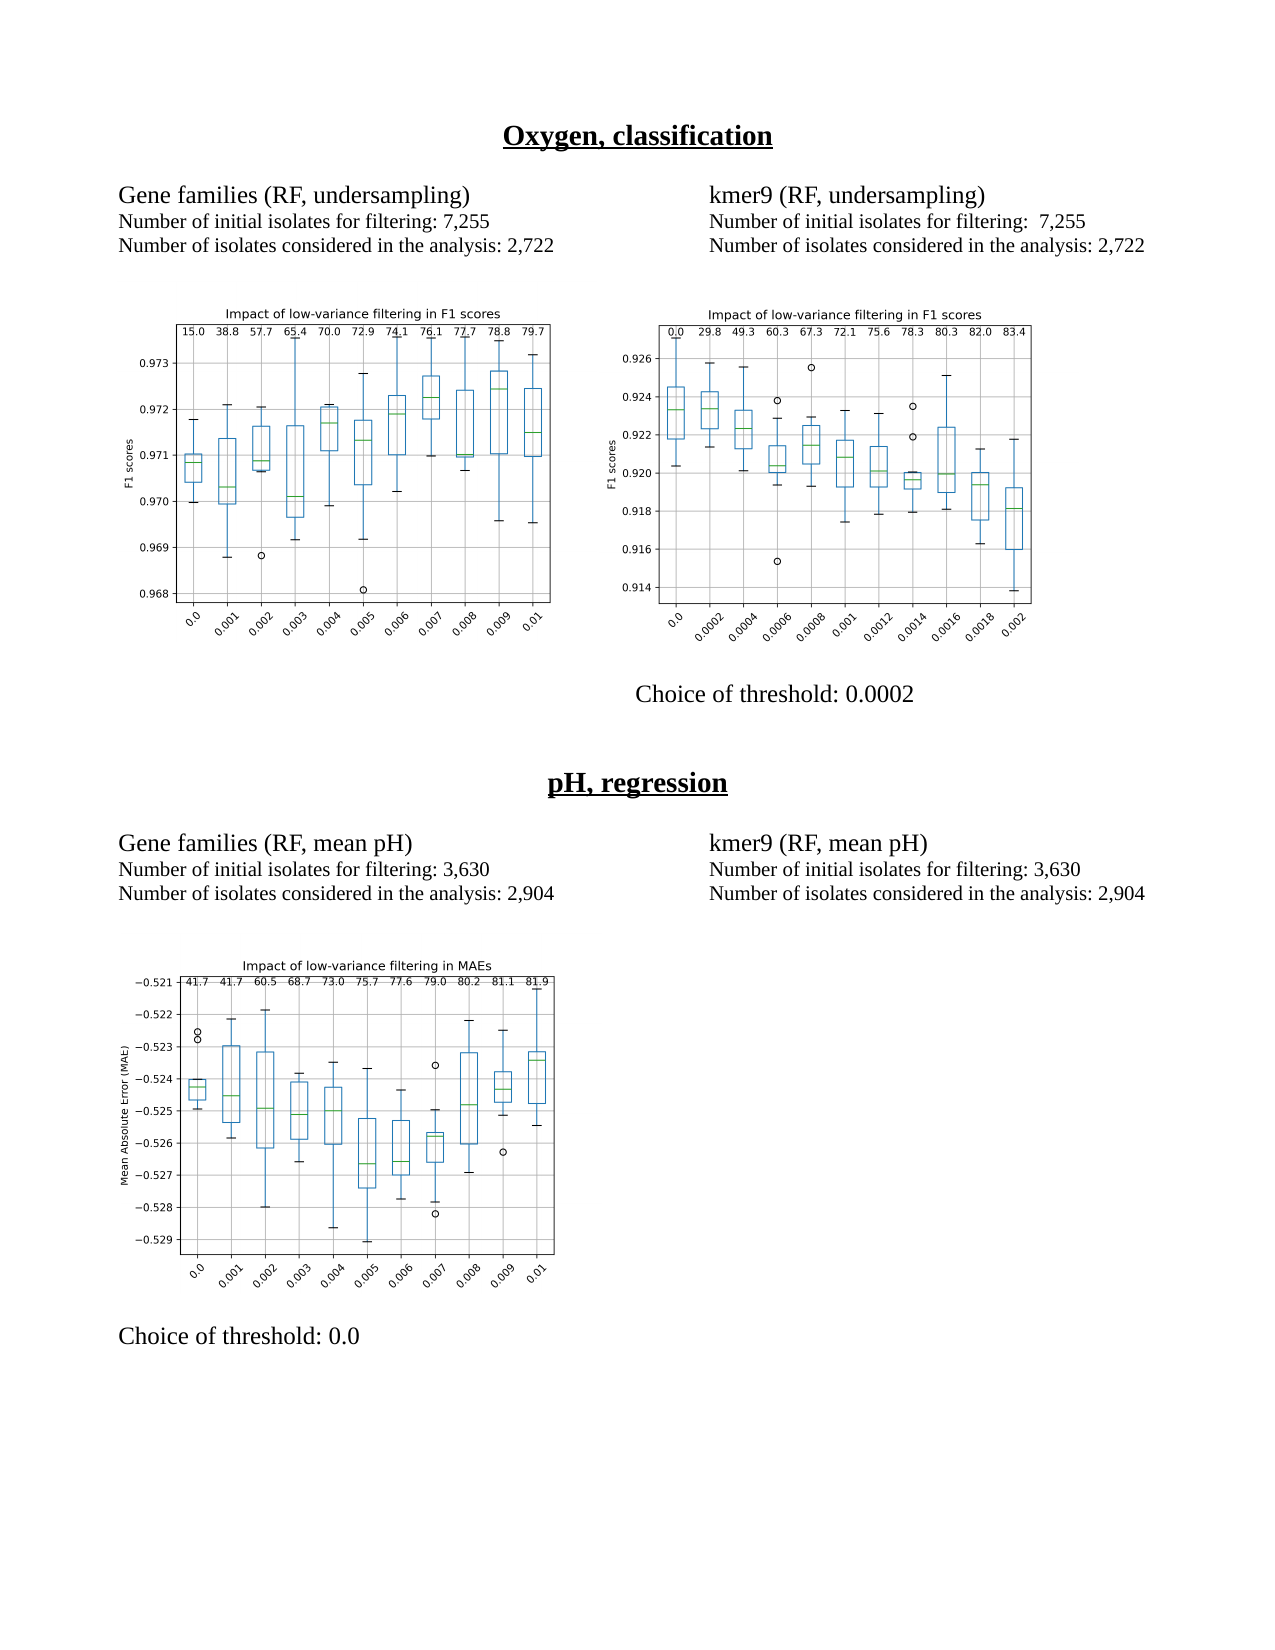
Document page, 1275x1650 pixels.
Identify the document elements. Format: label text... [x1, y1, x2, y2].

picture [599, 283, 1079, 643]
text Number of initial isolates for filtering: 3,630 Number of initial isolates for filtering: 3,630 [118, 856, 1157, 881]
text Oxygen, classification [118, 118, 1157, 152]
picture [117, 281, 598, 642]
text Gene families (RF, undersampling) kmer9 (RF, undersampling) [118, 180, 1157, 209]
text pH, regression [118, 765, 1157, 799]
text Choice of threshold: 0.0002 [118, 679, 1157, 708]
picture [120, 933, 602, 1294]
text Number of isolates considered in the analysis: 2,904 Number of isolates considered in the analysis: 2,904 [118, 881, 1157, 904]
text Number of isolates considered in the analysis: 2,722 Number of isolates considered in the analysis: 2,722 [118, 233, 1157, 257]
text Choice of threshold: 0.0 [118, 1321, 1157, 1350]
text Gene families (RF, mean pH) kmer9 (RF, mean pH) [118, 828, 1157, 856]
text Number of initial isolates for filtering: 7,255 Number of initial isolates for filtering: 7,255 [118, 209, 1157, 233]
